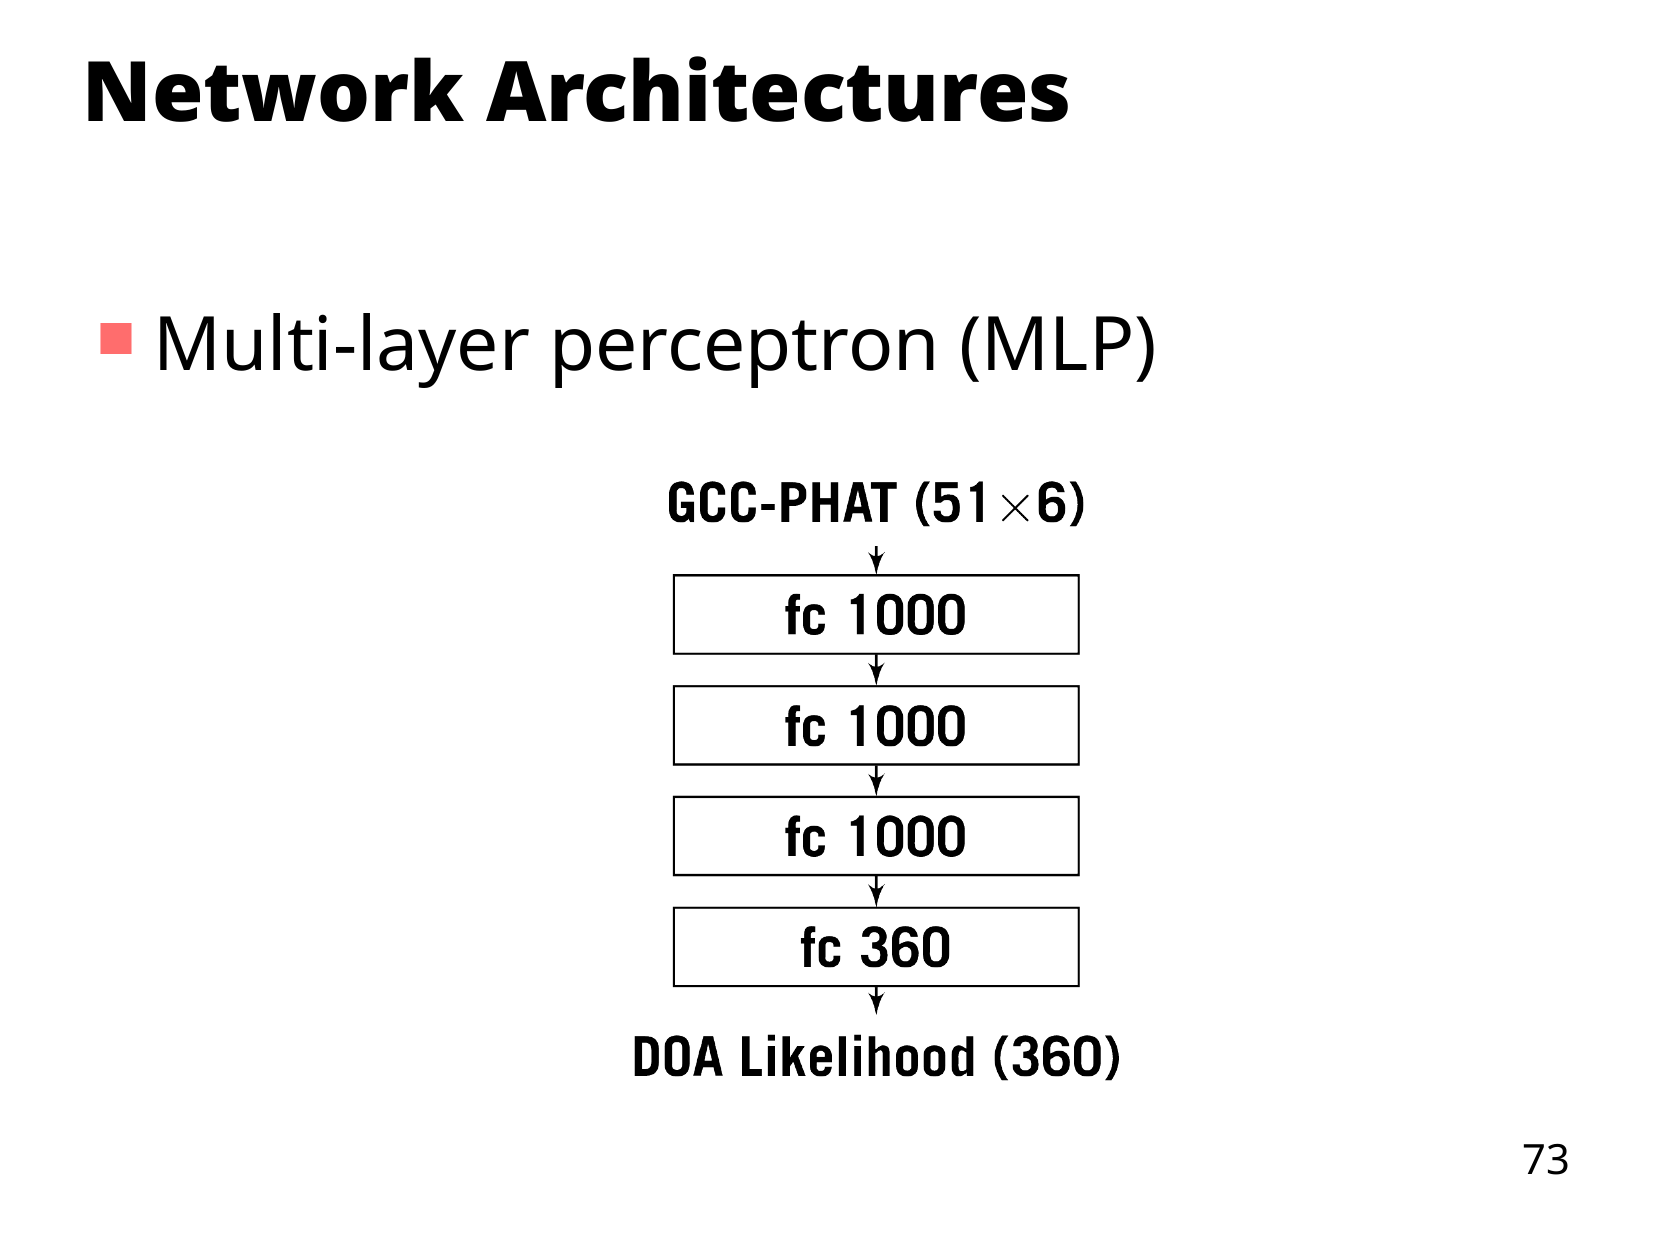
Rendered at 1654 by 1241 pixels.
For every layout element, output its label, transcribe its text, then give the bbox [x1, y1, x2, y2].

list Multi-layer perceptron (MLP) [82, 290, 1571, 1010]
title Network Architectures [82, 37, 1571, 143]
picture [612, 462, 1140, 1099]
